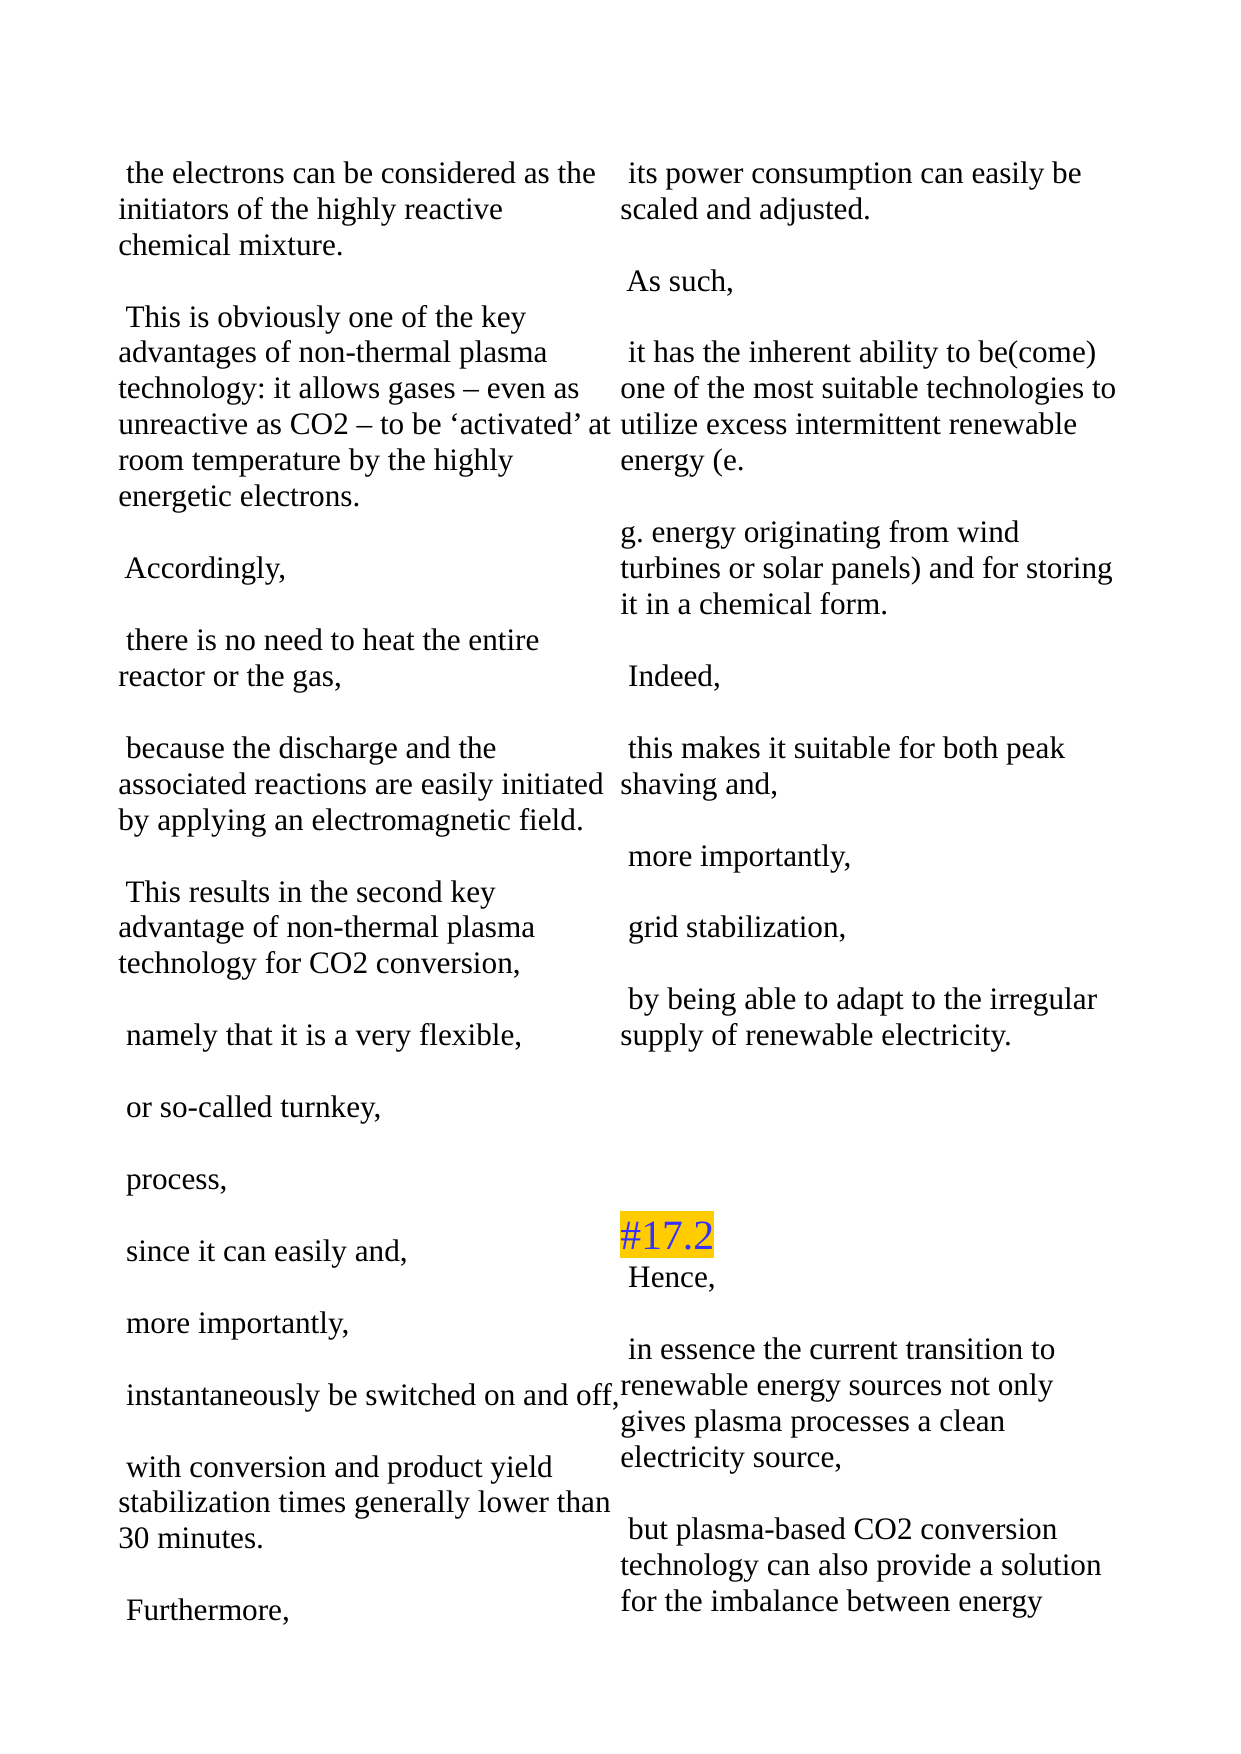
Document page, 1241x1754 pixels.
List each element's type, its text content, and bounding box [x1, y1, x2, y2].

text because the discharge and the associated reactions are easily initiated by applying an electromagnetic field. [118, 729, 620, 837]
text namely that it is a very flexible, [118, 1017, 620, 1052]
text process, [118, 1160, 620, 1196]
text the electrons can be considered as the initiators of the highly reactive chemical mixture. [118, 154, 620, 262]
text but plasma-based CO2 conversion technology can also provide a solution for the imbalance between energy [620, 1510, 1122, 1618]
text As such, [620, 262, 1122, 298]
text Indeed, [620, 657, 1122, 693]
text this makes it suitable for both peak shaving and, [620, 729, 1122, 801]
text Hence, [620, 1258, 1122, 1294]
text more importantly, [620, 837, 1122, 873]
text by being able to adapt to the irregular supply of renewable electricity. [620, 981, 1122, 1052]
text Accordingly, [118, 549, 620, 585]
text or so-called turnkey, [118, 1088, 620, 1124]
text This results in the second key advantage of non-thermal plasma technology for CO2 conversion, [118, 873, 620, 981]
text since it can easily and, [118, 1232, 620, 1268]
text g. energy originating from wind turbines or solar panels) and for storing it in a chemical form. [620, 513, 1122, 621]
text more importantly, [118, 1304, 620, 1340]
text there is no need to heat the entire reactor or the gas, [118, 621, 620, 693]
text instantaneously be switched on and off, [118, 1376, 620, 1412]
text with conversion and product yield stabilization times generally lower than 30 minutes. [118, 1448, 620, 1556]
text Furthermore, [118, 1592, 620, 1627]
text it has the inherent ability to be(come) one of the most suitable technologies to utilize excess intermittent renewable energy (e. [620, 334, 1122, 477]
text in essence the current transition to renewable energy sources not only gives plasma processes a clean electricity source, [620, 1330, 1122, 1474]
text #17.2 [620, 1211, 1122, 1258]
text This is obviously one of the key advantages of non-thermal plasma technology: it allows gases – even as unreactive as CO2 – to be ‘activated’ at room temperature by the highly energetic electrons. [118, 298, 620, 513]
text grid stabilization, [620, 909, 1122, 945]
text its power consumption can easily be scaled and adjusted. [620, 154, 1122, 226]
